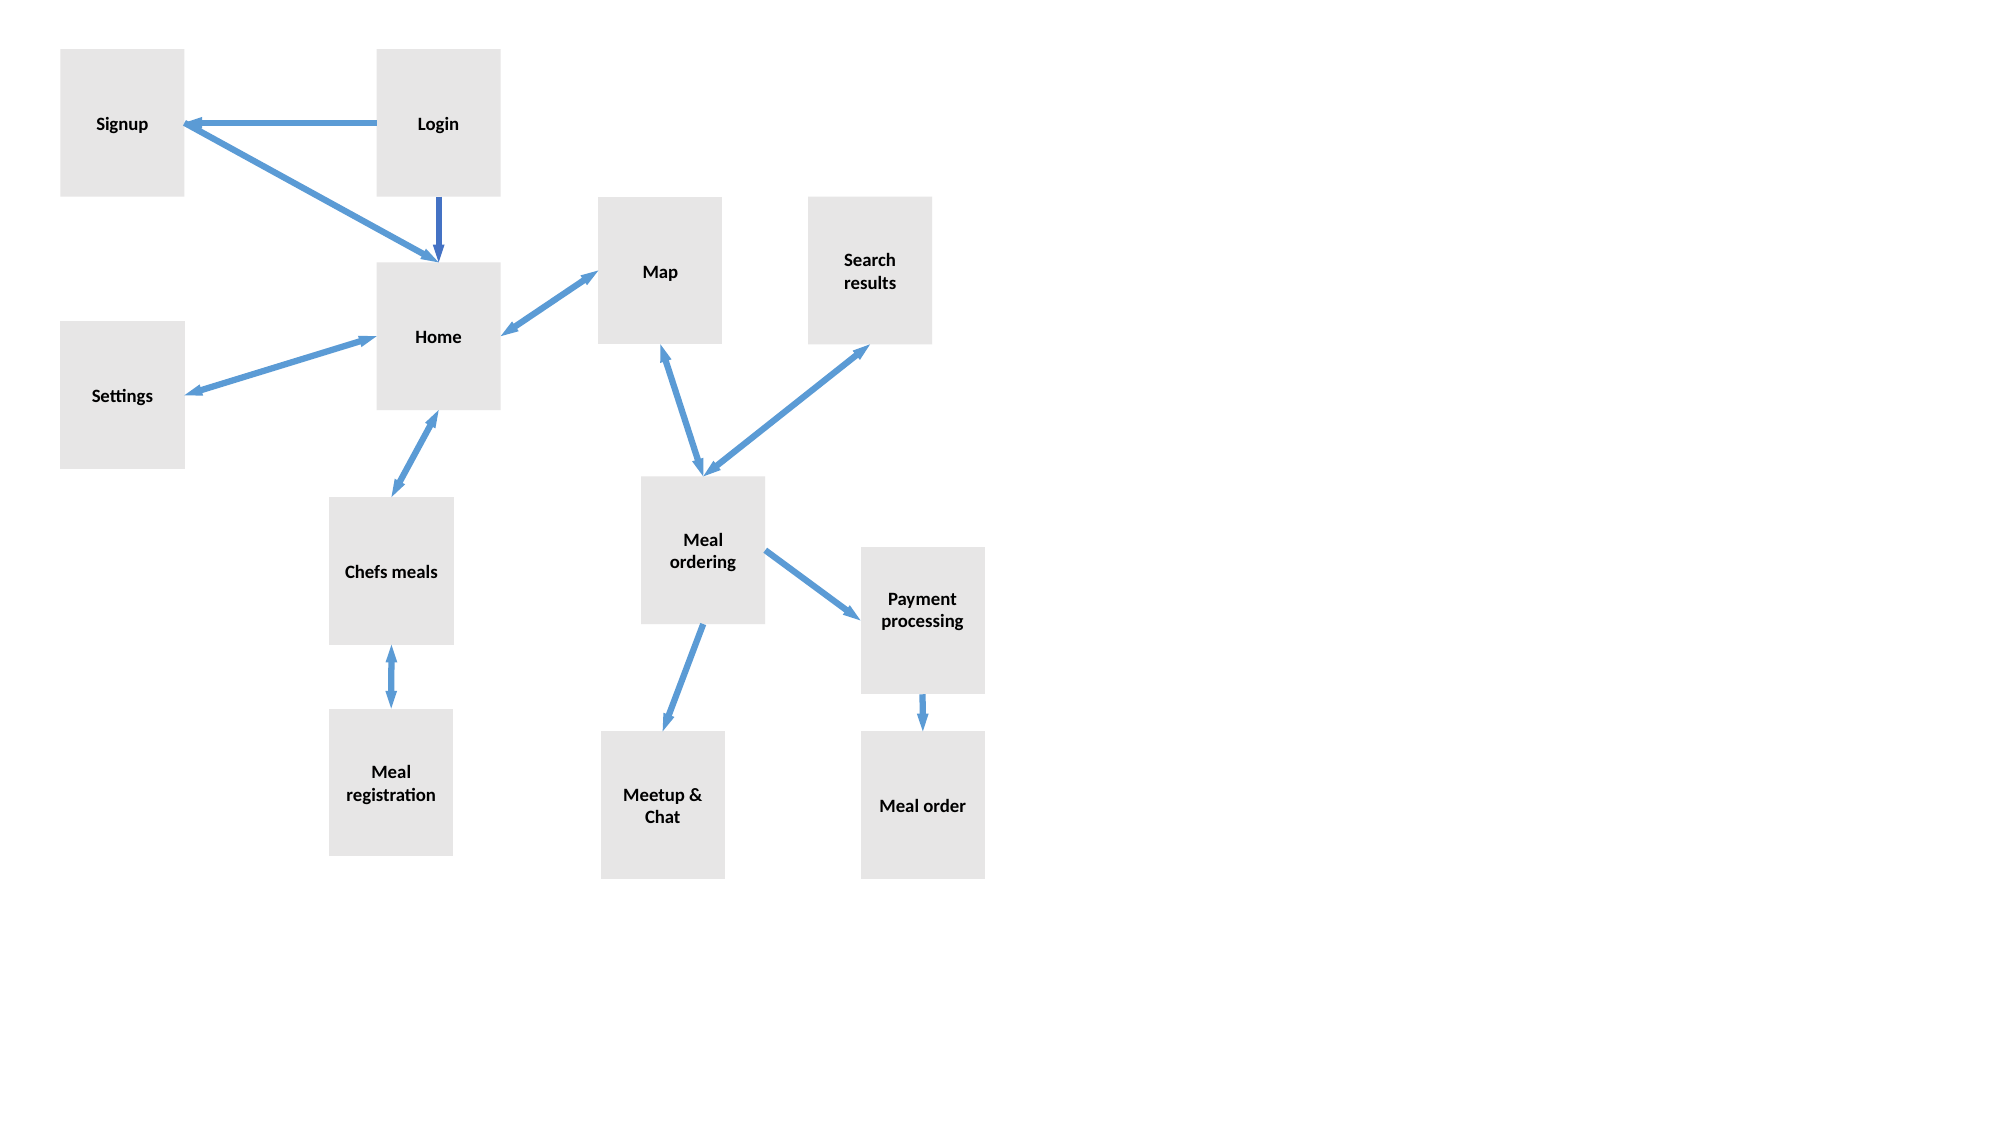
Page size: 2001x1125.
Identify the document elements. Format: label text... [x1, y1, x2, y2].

text_box Home [376, 262, 501, 411]
text_box Chefs meals [329, 497, 454, 645]
text_box Signup [60, 49, 185, 197]
text_box Meal order [861, 731, 985, 879]
text_box Meetup & Chat [601, 731, 725, 879]
text_box Search results [808, 196, 933, 345]
text_box Login [376, 49, 501, 197]
text_box Settings [60, 321, 185, 469]
text_box Meal ordering [641, 476, 766, 625]
text_box Meal registration [329, 709, 453, 856]
text_box Payment processing [861, 547, 985, 694]
text_box Map [598, 197, 722, 344]
